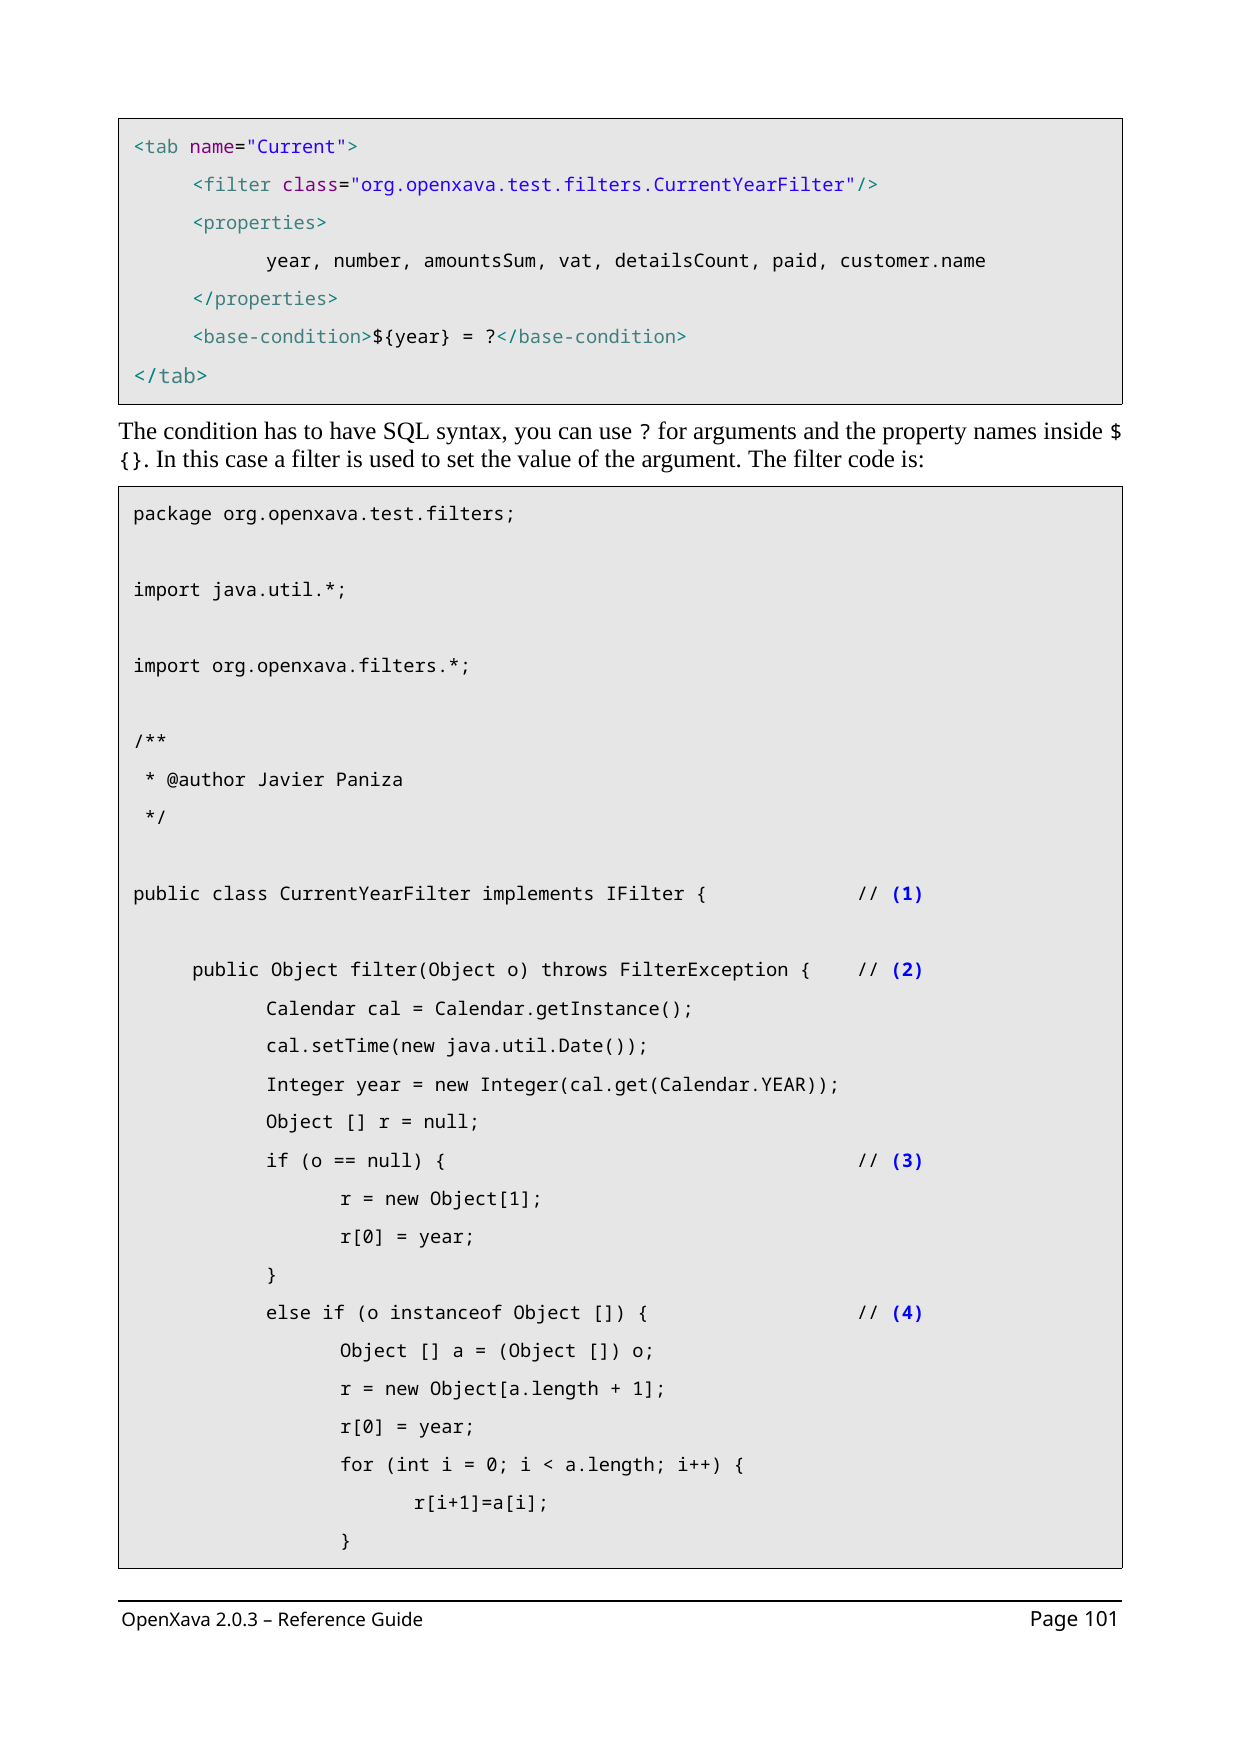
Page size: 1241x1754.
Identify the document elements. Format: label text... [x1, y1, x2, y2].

text r[0] = year; [119, 1208, 1122, 1246]
text public Object filter(Object o) throws FilterException { // (2) [119, 942, 1122, 980]
text /** [119, 714, 1122, 752]
text r[0] = year; [119, 1398, 1122, 1436]
text Object [] r = null; [119, 1094, 1122, 1132]
text * @author Javier Paniza [119, 752, 1122, 790]
text </properties> [119, 270, 1122, 308]
text Calendar cal = Calendar.getInstance(); [119, 980, 1122, 1018]
text if (o == null) { // (3) [119, 1132, 1122, 1170]
text cal.setTime(new java.util.Date()); [119, 1018, 1122, 1056]
text r = new Object[1]; [119, 1170, 1122, 1208]
text <base-condition>${year} = ?</base-condition> [119, 308, 1122, 346]
text Integer year = new Integer(cal.get(Calendar.YEAR)); [119, 1056, 1122, 1094]
text public class CurrentYearFilter implements IFilter { // (1) [119, 866, 1122, 904]
text <filter class="org.openxava.test.filters.CurrentYearFilter"/> [119, 156, 1122, 194]
text } [119, 1246, 1122, 1284]
text The condition has to have SQL syntax, you can use ? for arguments and the property names inside ${}. In this case a filter is used to set the value of the argument. The filter code is: [118, 417, 1122, 473]
text </tab> [119, 346, 1122, 404]
text } [119, 1512, 1122, 1568]
text r[i+1]=a[i]; [119, 1474, 1122, 1512]
text r = new Object[a.length + 1]; [119, 1360, 1122, 1398]
text <properties> [119, 194, 1122, 232]
text */ [119, 790, 1122, 828]
text import org.openxava.filters.*; [119, 638, 1122, 676]
text <tab name="Current"> [119, 119, 1122, 156]
text import java.util.*; [119, 562, 1122, 600]
text package org.openxava.test.filters; [119, 487, 1122, 524]
text for (int i = 0; i < a.length; i++) { [119, 1436, 1122, 1474]
text year, number, amountsSum, vat, detailsCount, paid, customer.name [119, 232, 1122, 270]
text else if (o instanceof Object []) { // (4) [119, 1284, 1122, 1322]
text Object [] a = (Object []) o; [119, 1322, 1122, 1360]
